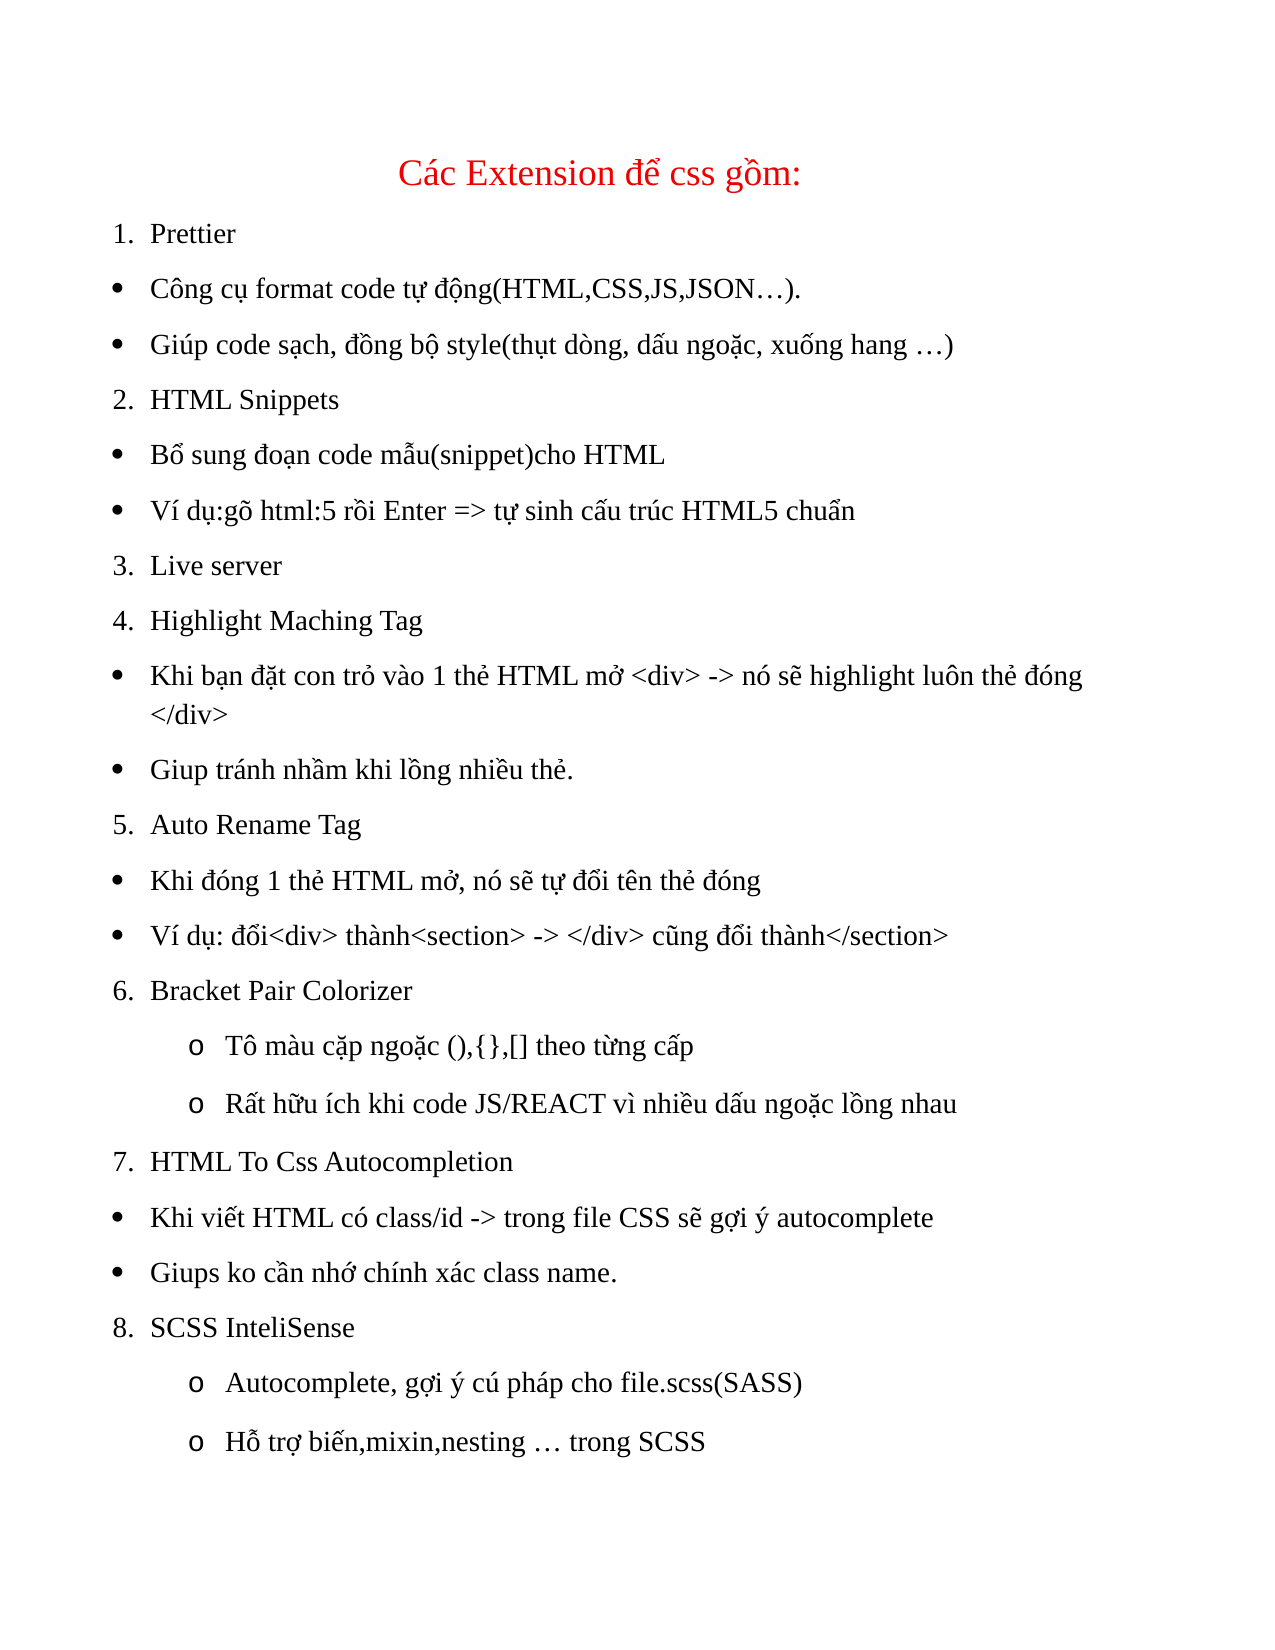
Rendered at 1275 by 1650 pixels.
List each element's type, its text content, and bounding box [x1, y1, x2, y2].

list SCSS InteliSense [112, 1310, 1125, 1344]
list Tô màu cặp ngoặc (),{},[] theo từng cấp [187, 1028, 1125, 1064]
list HTML To Css Autocompletion [112, 1144, 1125, 1178]
list Hỗ trợ biến,mixin,nesting … trong SCSS [75, 1424, 1125, 1460]
list Auto Rename Tag [112, 807, 1125, 841]
list Highlight Maching Tag [112, 603, 1125, 637]
list Ví dụ: đổi<div> thành<section> -> </div> cũng đổi thành</section> [112, 918, 1125, 952]
list Giup tránh nhầm khi lồng nhiều thẻ. [112, 752, 1125, 786]
list Giups ko cần nhớ chính xác class name. [112, 1255, 1125, 1289]
list Bổ sung đoạn code mẫu(snippet)cho HTML [112, 437, 1125, 471]
list Khi viết HTML có class/id -> trong file CSS sẽ gợi ý autocomplete [112, 1200, 1125, 1233]
list Khi bạn đặt con trỏ vào 1 thẻ HTML mở <div> -> nó sẽ highlight luôn thẻ đóng </div> [112, 658, 1125, 731]
list Prettier [112, 216, 1125, 250]
list Rất hữu ích khi code JS/REACT vì nhiều dấu ngoặc lồng nhau [187, 1087, 1125, 1123]
list Giúp code sạch, đồng bộ style(thụt dòng, dấu ngoặc, xuống hang …) [112, 327, 1125, 360]
list Autocomplete, gợi ý cú pháp cho file.scss(SASS) [187, 1366, 1125, 1402]
list Live server [112, 548, 1125, 581]
list HTML Snippets [112, 382, 1125, 416]
list Bracket Pair Colorizer [112, 973, 1125, 1007]
list Khi đóng 1 thẻ HTML mở, nó sẽ tự đổi tên thẻ đóng [112, 863, 1125, 896]
text Các Extension để css gồm: [75, 150, 1125, 193]
list Ví dụ:gõ html:5 rồi Enter => tự sinh cấu trúc HTML5 chuẩn [112, 493, 1125, 526]
list Công cụ format code tự động(HTML,CSS,JS,JSON…). [112, 271, 1125, 305]
